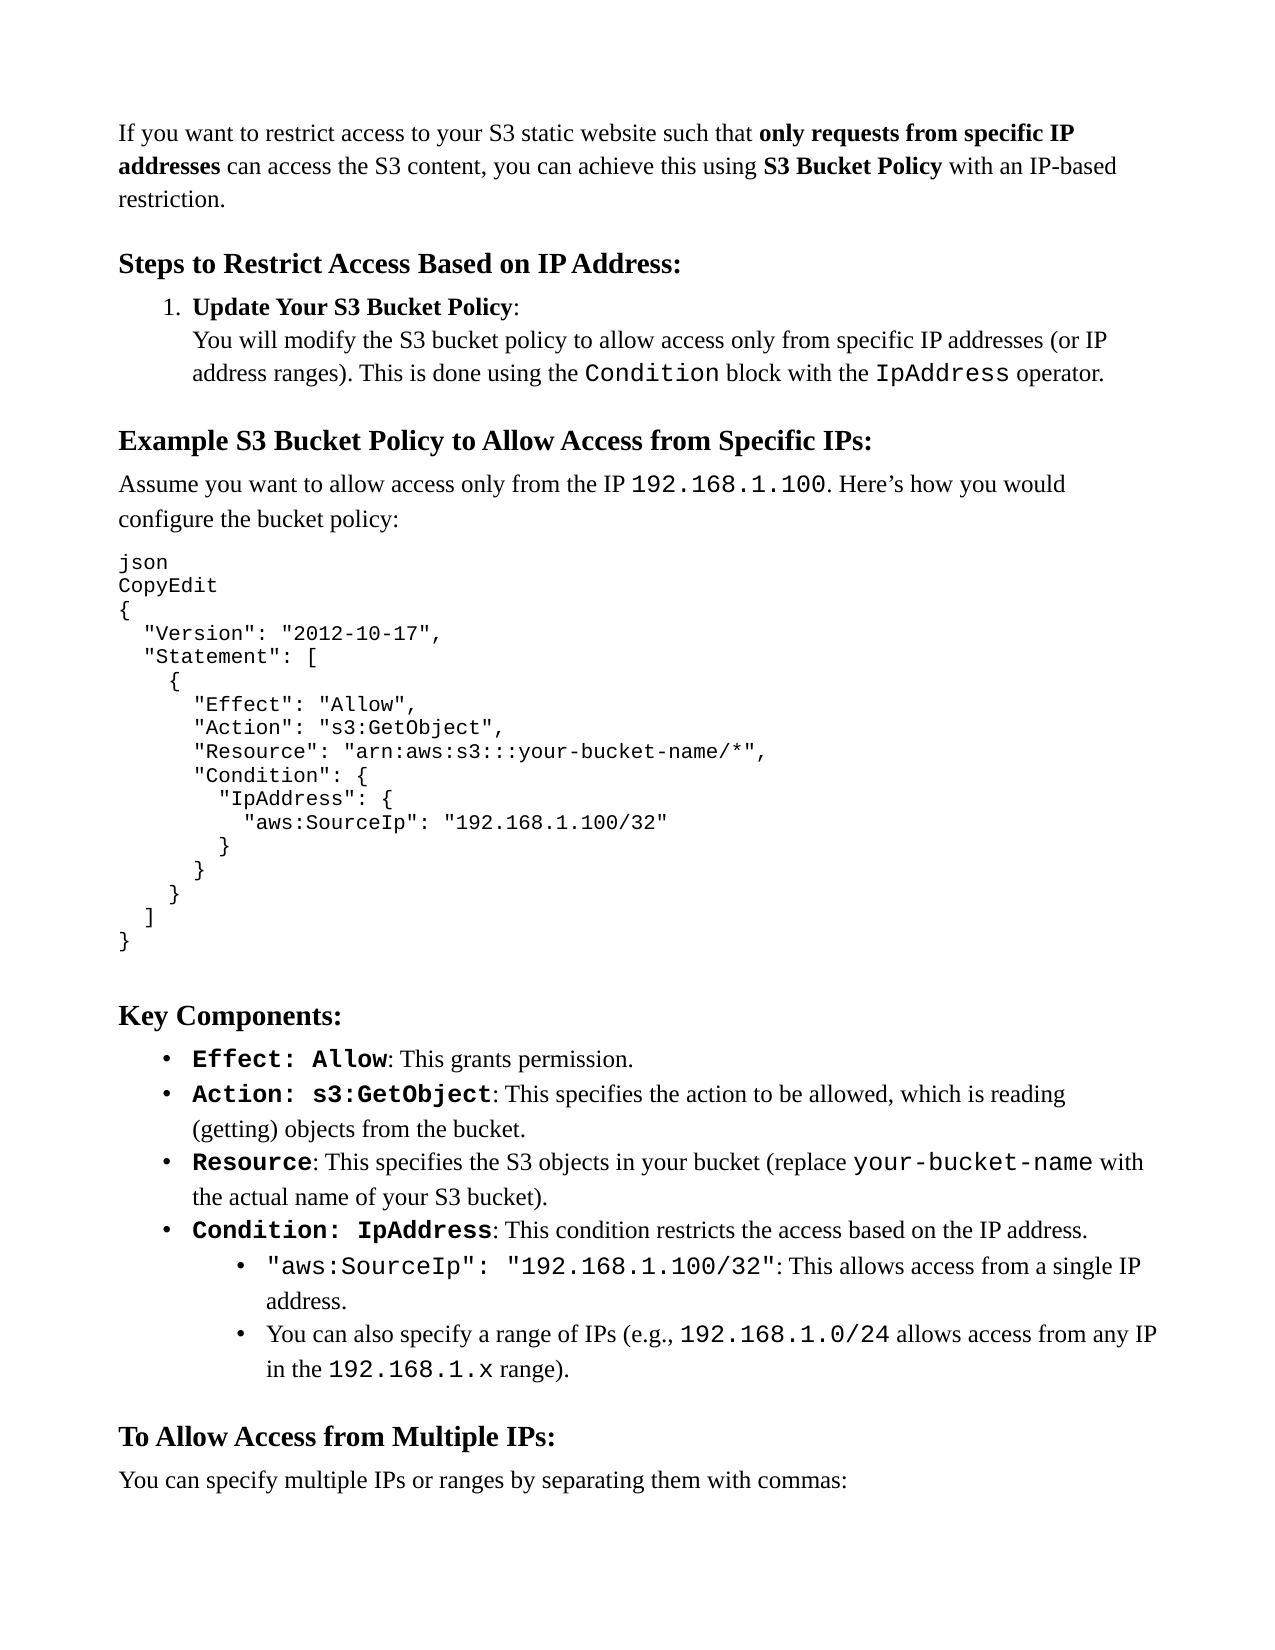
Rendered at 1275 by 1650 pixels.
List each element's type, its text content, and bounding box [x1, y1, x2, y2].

list Update Your S3 Bucket Policy: You will modify the S3 bucket policy to allow access only from specific IP addresses (or IP address ranges). This is done using the Condition block with the IpAddress operator. [162, 292, 1157, 389]
list Effect: Allow: This grants permission. [162, 1044, 1157, 1075]
text json [118, 552, 1157, 575]
text "Version": "2012-10-17", [118, 623, 1157, 646]
list Condition: IpAddress: This condition restricts the access based on the IP address. [162, 1216, 1157, 1246]
text } [118, 883, 1157, 906]
list You can also specify a range of IPs (e.g., 192.168.1.0/24 allows access from any IP in the 192.168.1.x range). [236, 1319, 1157, 1385]
text ] [118, 906, 1157, 930]
text "aws:SourceIp": "192.168.1.100/32" [118, 812, 1157, 836]
text "Action": "s3:GetObject", [118, 717, 1157, 741]
text Assume you want to allow access only from the IP 192.168.1.100. Here’s how you would configure the bucket policy: [118, 469, 1157, 533]
text "Effect": "Allow", [118, 694, 1157, 717]
text "IpAddress": { [118, 788, 1157, 812]
text { [118, 670, 1157, 694]
text } [118, 836, 1157, 859]
list Action: s3:GetObject: This specifies the action to be allowed, which is reading (getting) objects from the bucket. [162, 1079, 1157, 1143]
text "Resource": "arn:aws:s3:::your-bucket-name/*", [118, 741, 1157, 764]
subtitle Example S3 Bucket Policy to Allow Access from Specific IPs: [118, 423, 1157, 457]
list "aws:SourceIp": "192.168.1.100/32": This allows access from a single IP address. [236, 1251, 1157, 1315]
text { [118, 599, 1157, 623]
text You can specify multiple IPs or ranges by separating them with commas: [118, 1465, 1157, 1493]
text CopyEdit [118, 575, 1157, 599]
subtitle Key Components: [118, 998, 1157, 1031]
list Resource: This specifies the S3 objects in your bucket (replace your-bucket-name with the actual name of your S3 bucket). [162, 1147, 1157, 1211]
text } [118, 859, 1157, 883]
text "Condition": { [118, 764, 1157, 788]
subtitle Steps to Restrict Access Based on IP Address: [118, 246, 1157, 280]
text } [118, 930, 1157, 954]
text "Statement": [ [118, 646, 1157, 670]
text If you want to restrict access to your S3 static website such that only requests from specific IP addresses can access the S3 content, you can achieve this using S3 Bucket Policy with an IP-based restriction. [118, 118, 1157, 213]
subtitle To Allow Access from Multiple IPs: [118, 1419, 1157, 1452]
